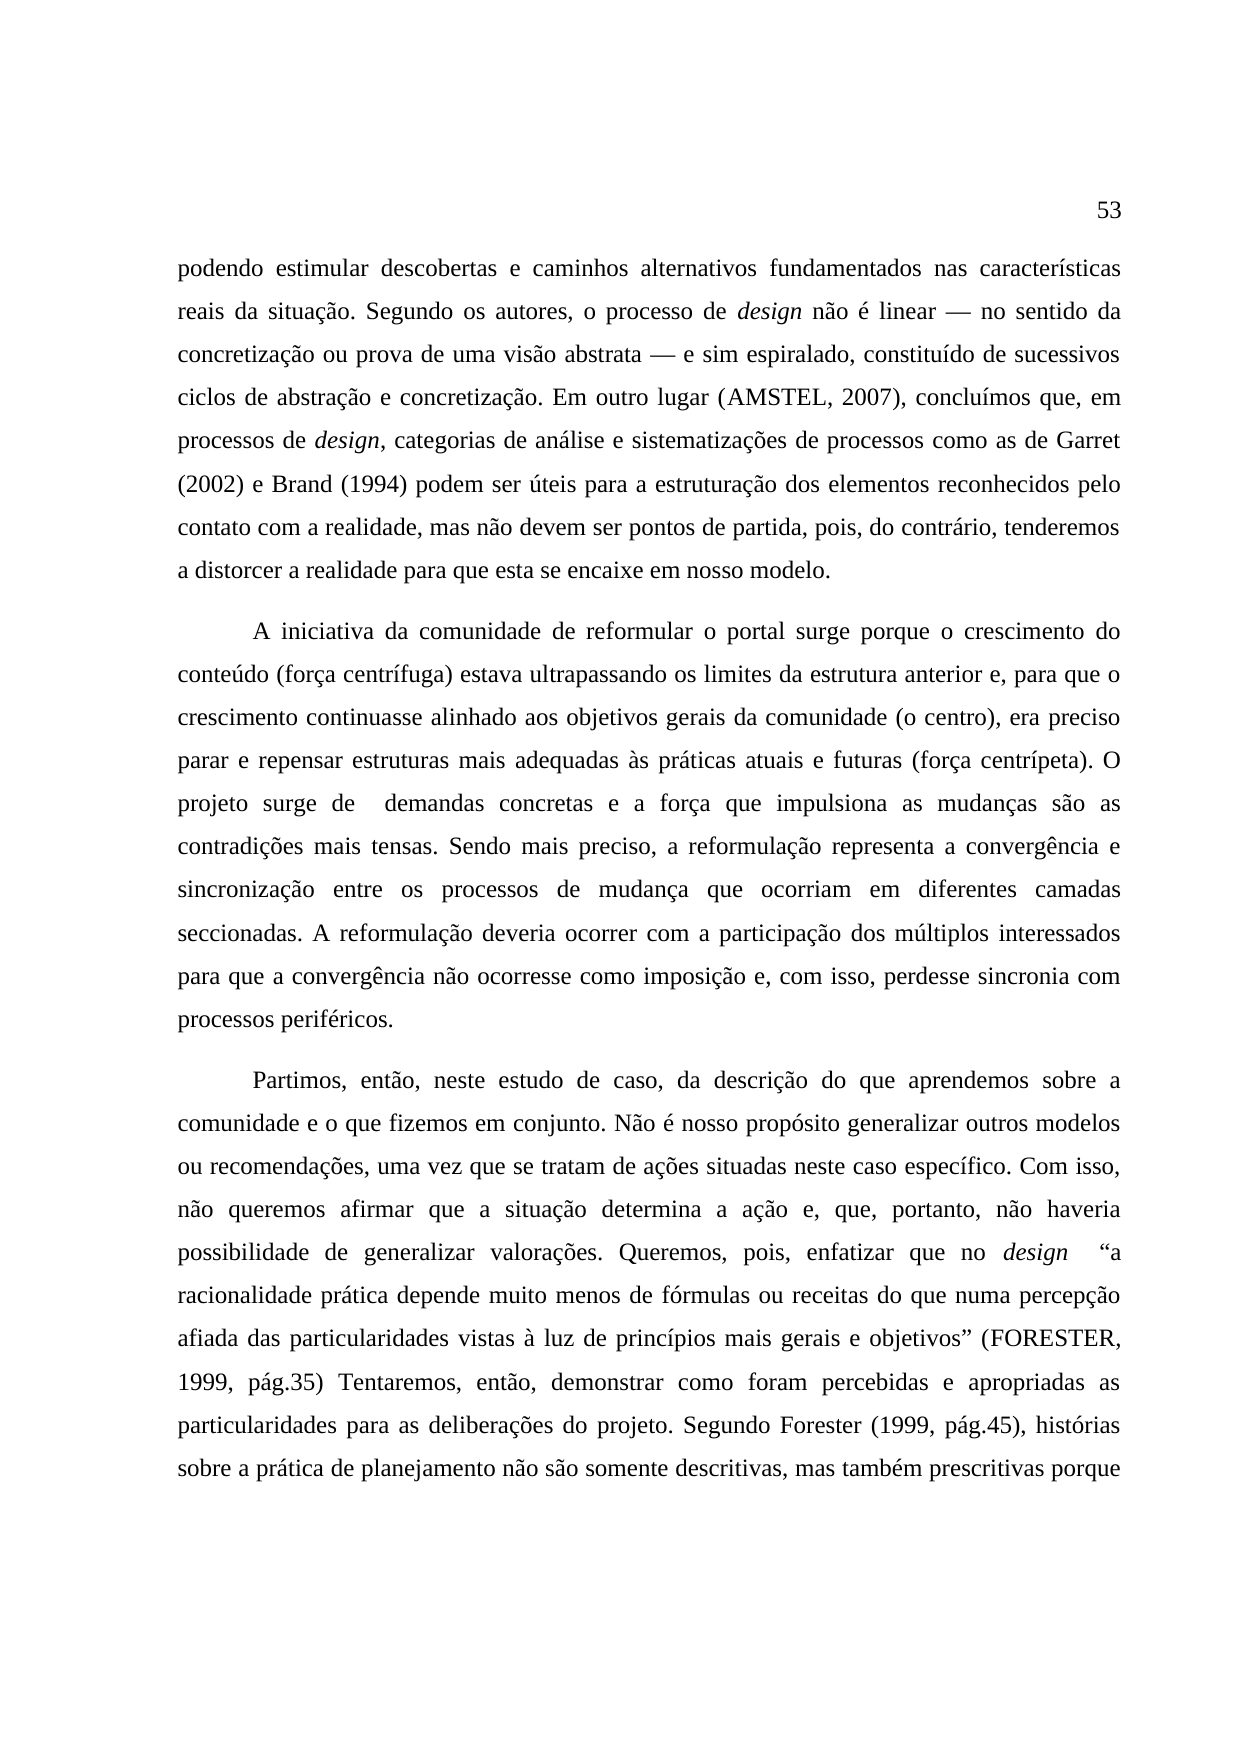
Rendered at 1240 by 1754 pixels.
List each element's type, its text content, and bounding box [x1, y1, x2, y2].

text Partimos, então, neste estudo de caso, da descrição do que aprendemos sobre a comunidade e o que fizemos em conjunto. Não é nosso propósito generalizar outros modelos ou recomendações, uma vez que se tratam de ações situadas neste caso específico. Com isso, não queremos afirmar que a situação determina a ação e, que, portanto, não haveria possibilidade de generalizar valorações. Queremos, pois, enfatizar que no design “a racionalidade prática depende muito menos de fórmulas ou receitas do que numa percepção afiada das particularidades vistas à luz de princípios mais gerais e objetivos” (Forester, 1999, pág.35) Tentaremos, então, demonstrar como foram percebidas e apropriadas as particularidades para as deliberações do projeto. Segundo Forester (1999, pág.45), histórias sobre a prática de planejamento não são somente descritivas, mas também prescritivas porque [177, 1065, 1121, 1482]
text podendo estimular descobertas e caminhos alternativos fundamentados nas características reais da situação. Segundo os autores, o processo de design não é linear — no sentido da concretização ou prova de uma visão abstrata — e sim espiralado, constituído de sucessivos ciclos de abstração e concretização. Em outro lugar (AMSTEL, 2007), concluímos que, em processos de design, categorias de análise e sistematizações de processos como as de Garret (2002) e Brand (1994) podem ser úteis para a estruturação dos elementos reconhecidos pelo contato com a realidade, mas não devem ser pontos de partida, pois, do contrário, tenderemos a distorcer a realidade para que esta se encaixe em nosso modelo. [177, 253, 1121, 584]
text A iniciativa da comunidade de reformular o portal surge porque o crescimento do conteúdo (força centrífuga) estava ultrapassando os limites da estrutura anterior e, para que o crescimento continuasse alinhado aos objetivos gerais da comunidade (o centro), era preciso parar e repensar estruturas mais adequadas às práticas atuais e futuras (força centrípeta). O projeto surge de demandas concretas e a força que impulsiona as mudanças são as contradições mais tensas. Sendo mais preciso, a reformulação representa a convergência e sincronização entre os processos de mudança que ocorriam em diferentes camadas seccionadas. A reformulação deveria ocorrer com a participação dos múltiplos interessados para que a convergência não ocorresse como imposição e, com isso, perdesse sincronia com processos periféricos. [177, 616, 1121, 1033]
